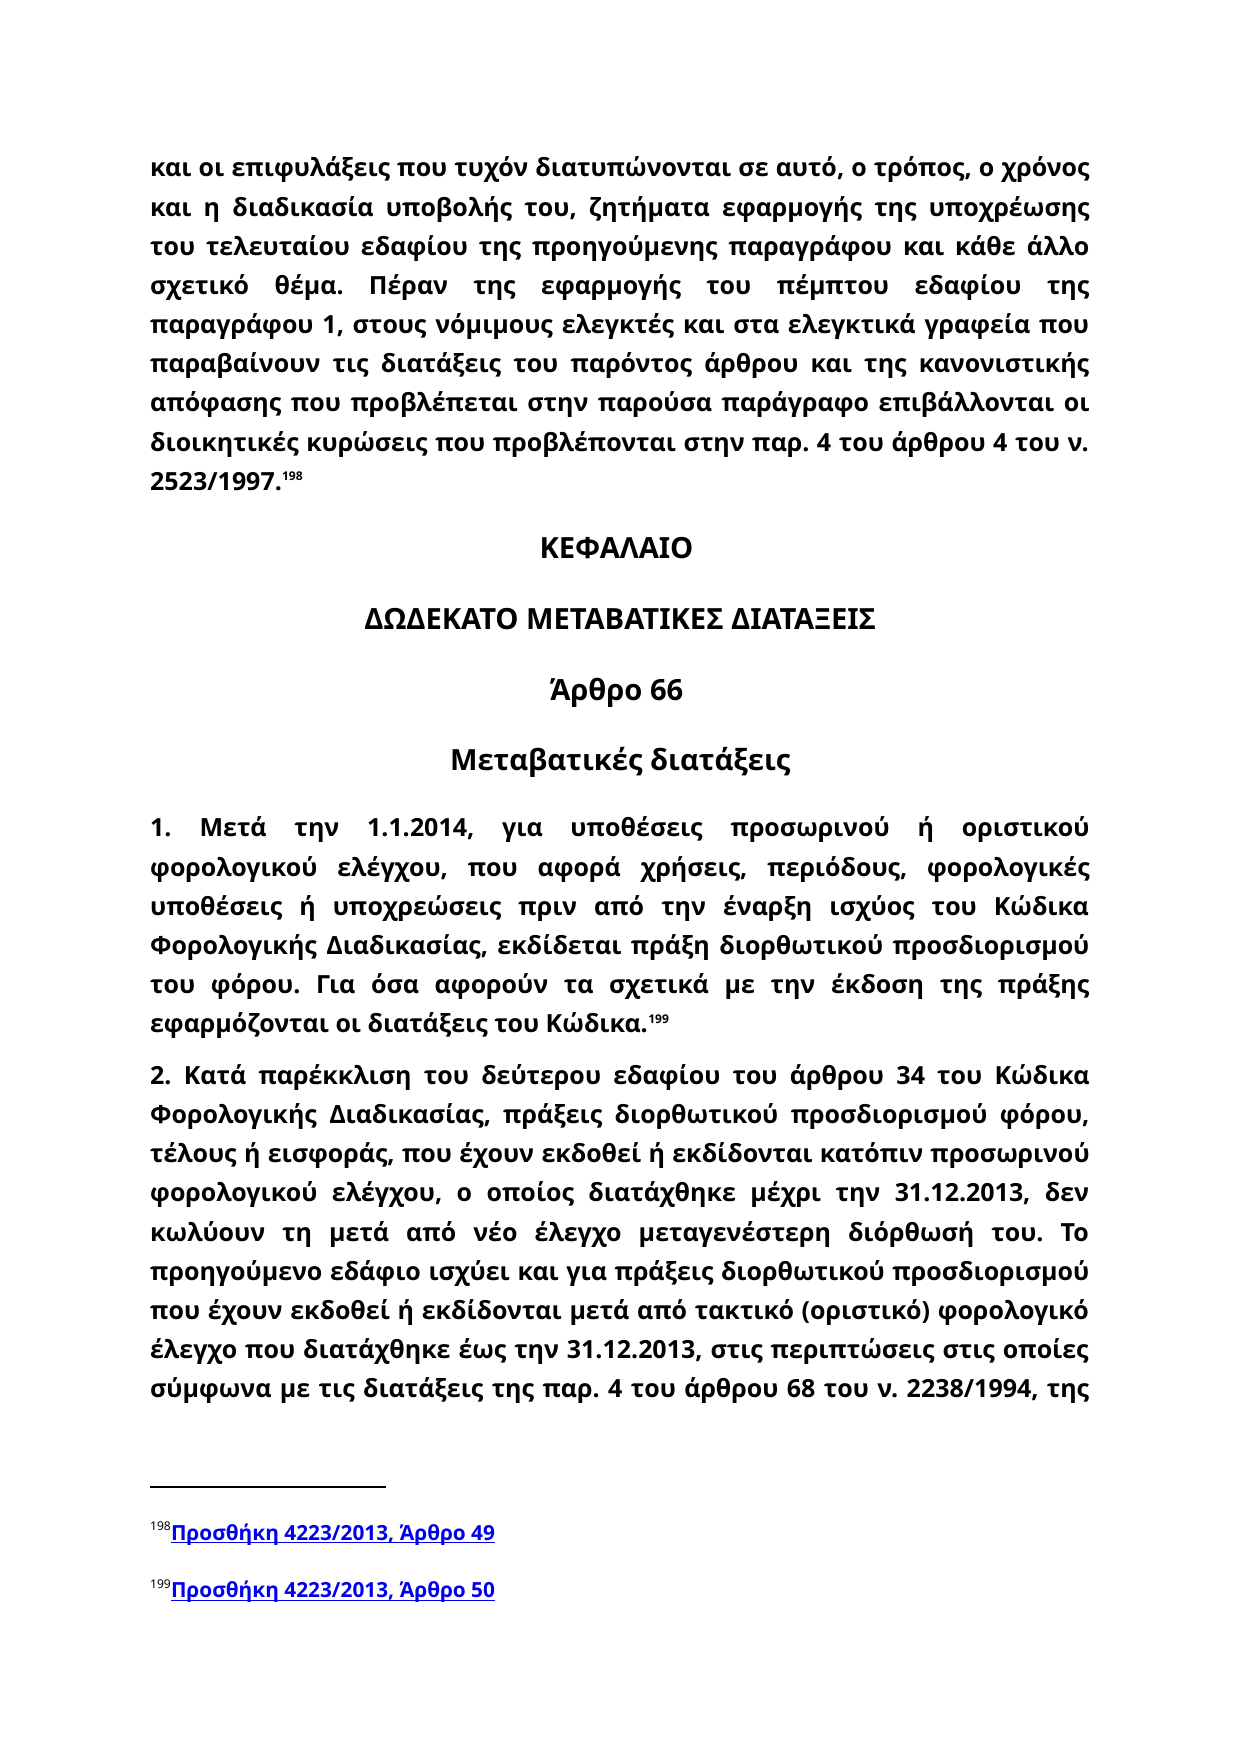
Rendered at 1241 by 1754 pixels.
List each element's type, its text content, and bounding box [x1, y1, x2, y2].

text Προσθήκη 4223/2013, Άρθρο 50 [150, 1576, 1090, 1604]
text 1. Μετά την 1.1.2014, για υποθέσεις προσωρινού ή οριστικού φορολογικού ελέγχου, που αφορά χρήσεις, περιόδους, φορολογικές υποθέσεις ή υποχρεώσεις πριν από την έναρξη ισχύος του Κώδικα Φορολογικής Διαδικασίας, εκδίδεται πράξη διορθωτικού προσδιορισμού του φόρου. Για όσα αφορούν τα σχετικά με την έκδοση της πράξης εφαρμόζονται οι διατάξεις του Κώδικα. [150, 810, 1090, 1040]
text 2. Κατά παρέκκλιση του δεύτερου εδαφίου του άρθρου 34 του Κώδικα Φορολογικής Διαδικασίας, πράξεις διορθωτικού προσδιορισμού φόρου, τέλους ή εισφοράς, που έχουν εκδοθεί ή εκδίδονται κατόπιν προσωρινού φορολογικού ελέγχου, ο οποίος διατάχθηκε μέχρι την 31.12.2013, δεν κωλύουν τη μετά από νέο έλεγχο μεταγενέστερη διόρθωσή του. Το προηγούμενο εδάφιο ισχύει και για πράξεις διορθωτικού προσδιορισμού που έχουν εκδοθεί ή εκδίδονται μετά από τακτικό (οριστικό) φορολογικό έλεγχο που διατάχθηκε έως την 31.12.2013, στις περιπτώσεις στις οποίες σύμφωνα με τις διατάξεις της παρ. 4 του άρθρου 68 του ν. 2238/1994, της [150, 1057, 1090, 1405]
text Προσθήκη 4223/2013, Άρθρο 49 [150, 1518, 1090, 1546]
subtitle Άρθρο 66 [150, 669, 1090, 708]
subtitle ΚΕΦΑΛΑΙΟ [150, 527, 1090, 567]
text και οι επιφυλάξεις που τυχόν διατυπώνονται σε αυτό, ο τρόπος, ο χρόνος και η διαδικασία υποβολής του, ζητήματα εφαρμογής της υποχρέωσης του τελευταίου εδαφίου της προηγούμενης παραγράφου και κάθε άλλο σχετικό θέμα. Πέραν της εφαρμογής του πέμπτου εδαφίου της παραγράφου 1, στους νόμιμους ελεγκτές και στα ελεγκτικά γραφεία που παραβαίνουν τις διατάξεις του παρόντος άρθρου και της κανονιστικής απόφασης που προβλέπεται στην παρούσα παράγραφο επιβάλλονται οι διοικητικές κυρώσεις που προβλέπονται στην παρ. 4 του άρθρου 4 του ν. 2523/1997. [150, 150, 1090, 497]
subtitle ΔΩΔΕΚΑΤΟ ΜΕΤΑΒΑΤΙΚΕΣ ΔΙΑΤΑΞΕΙΣ [150, 598, 1090, 638]
subtitle Μεταβατικές διατάξεις [150, 739, 1090, 779]
